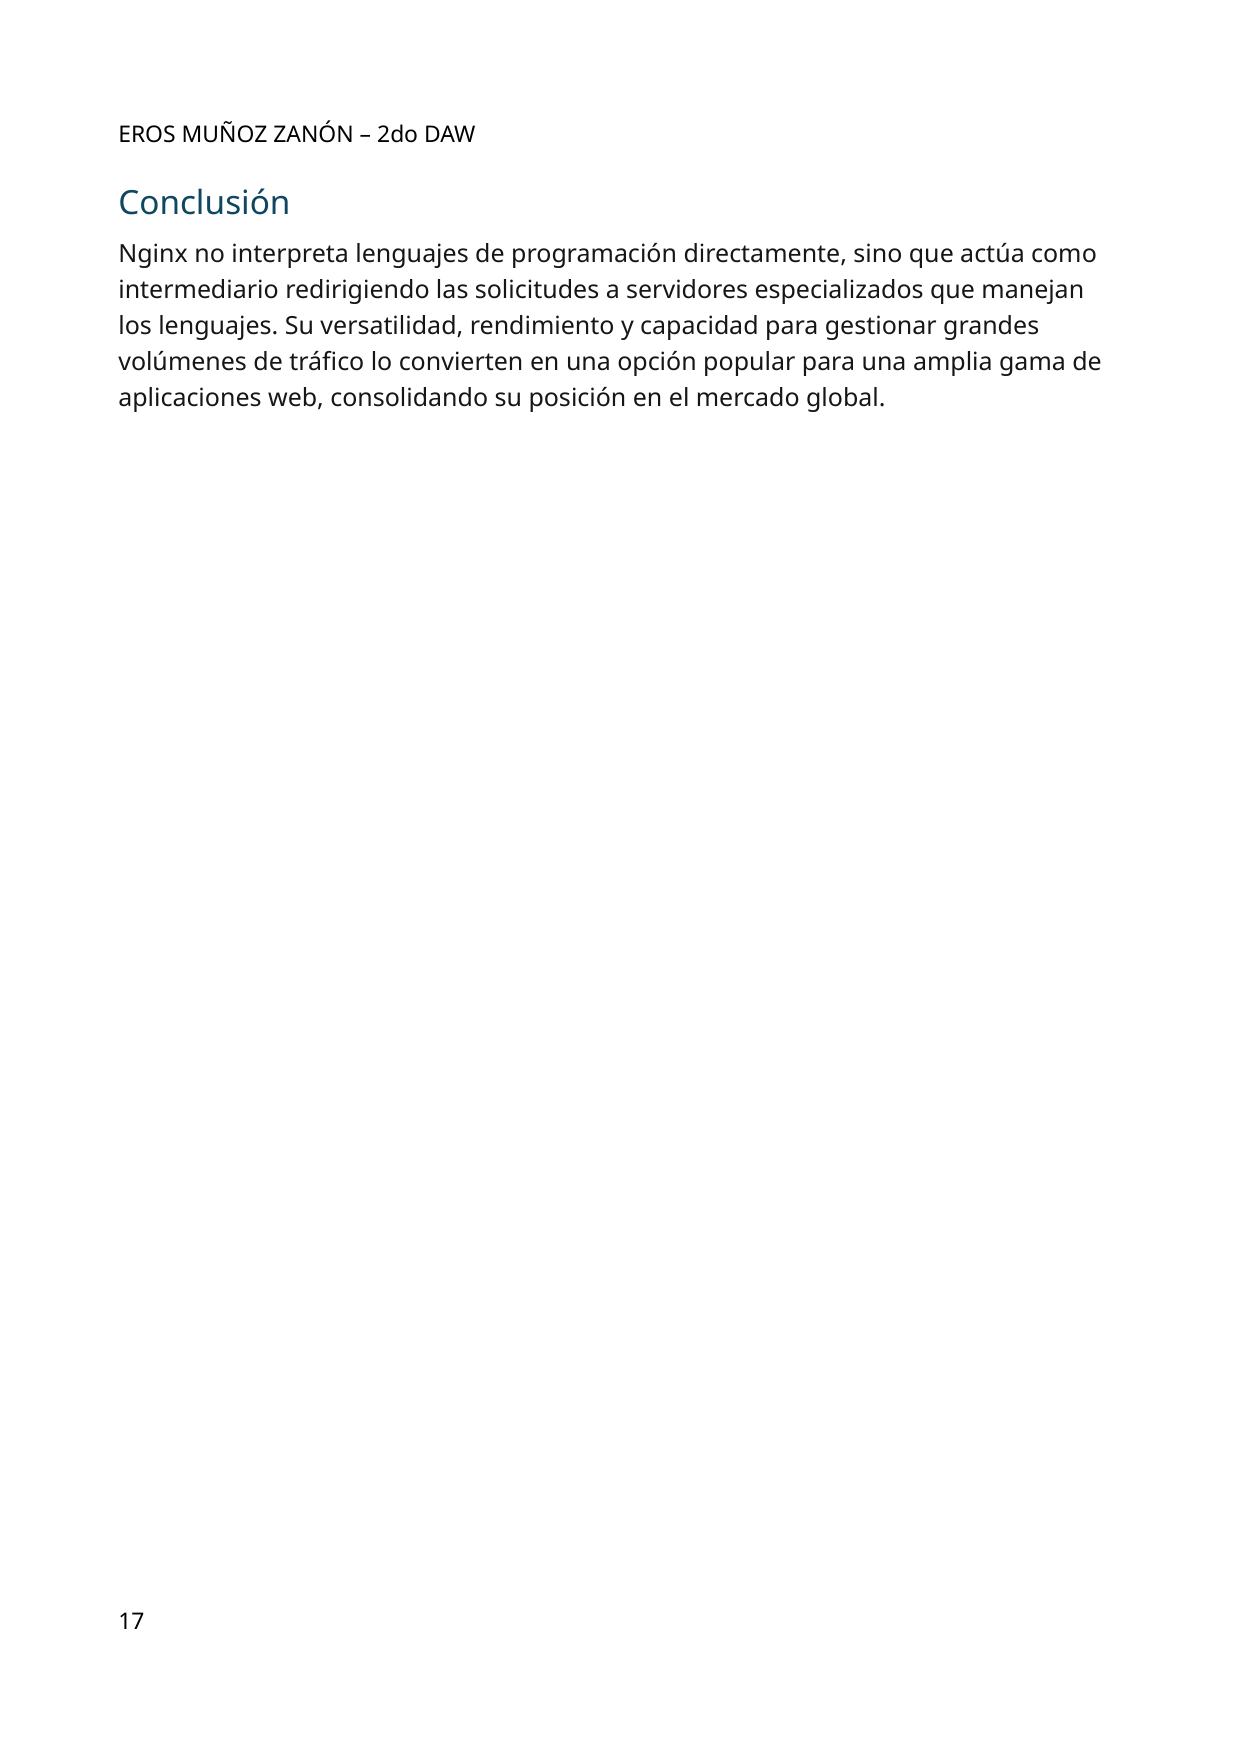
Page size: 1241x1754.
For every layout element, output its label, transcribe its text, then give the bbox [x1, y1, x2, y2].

text Nginx no interpreta lenguajes de programación directamente, sino que actúa como intermediario redirigiendo las solicitudes a servidores especializados que manejan los lenguajes. Su versatilidad, rendimiento y capacidad para gestionar grandes volúmenes de tráfico lo convierten en una opción popular para una amplia gama de aplicaciones web, consolidando su posición en el mercado global. [118, 235, 1122, 413]
subtitle Conclusión [118, 179, 1122, 224]
